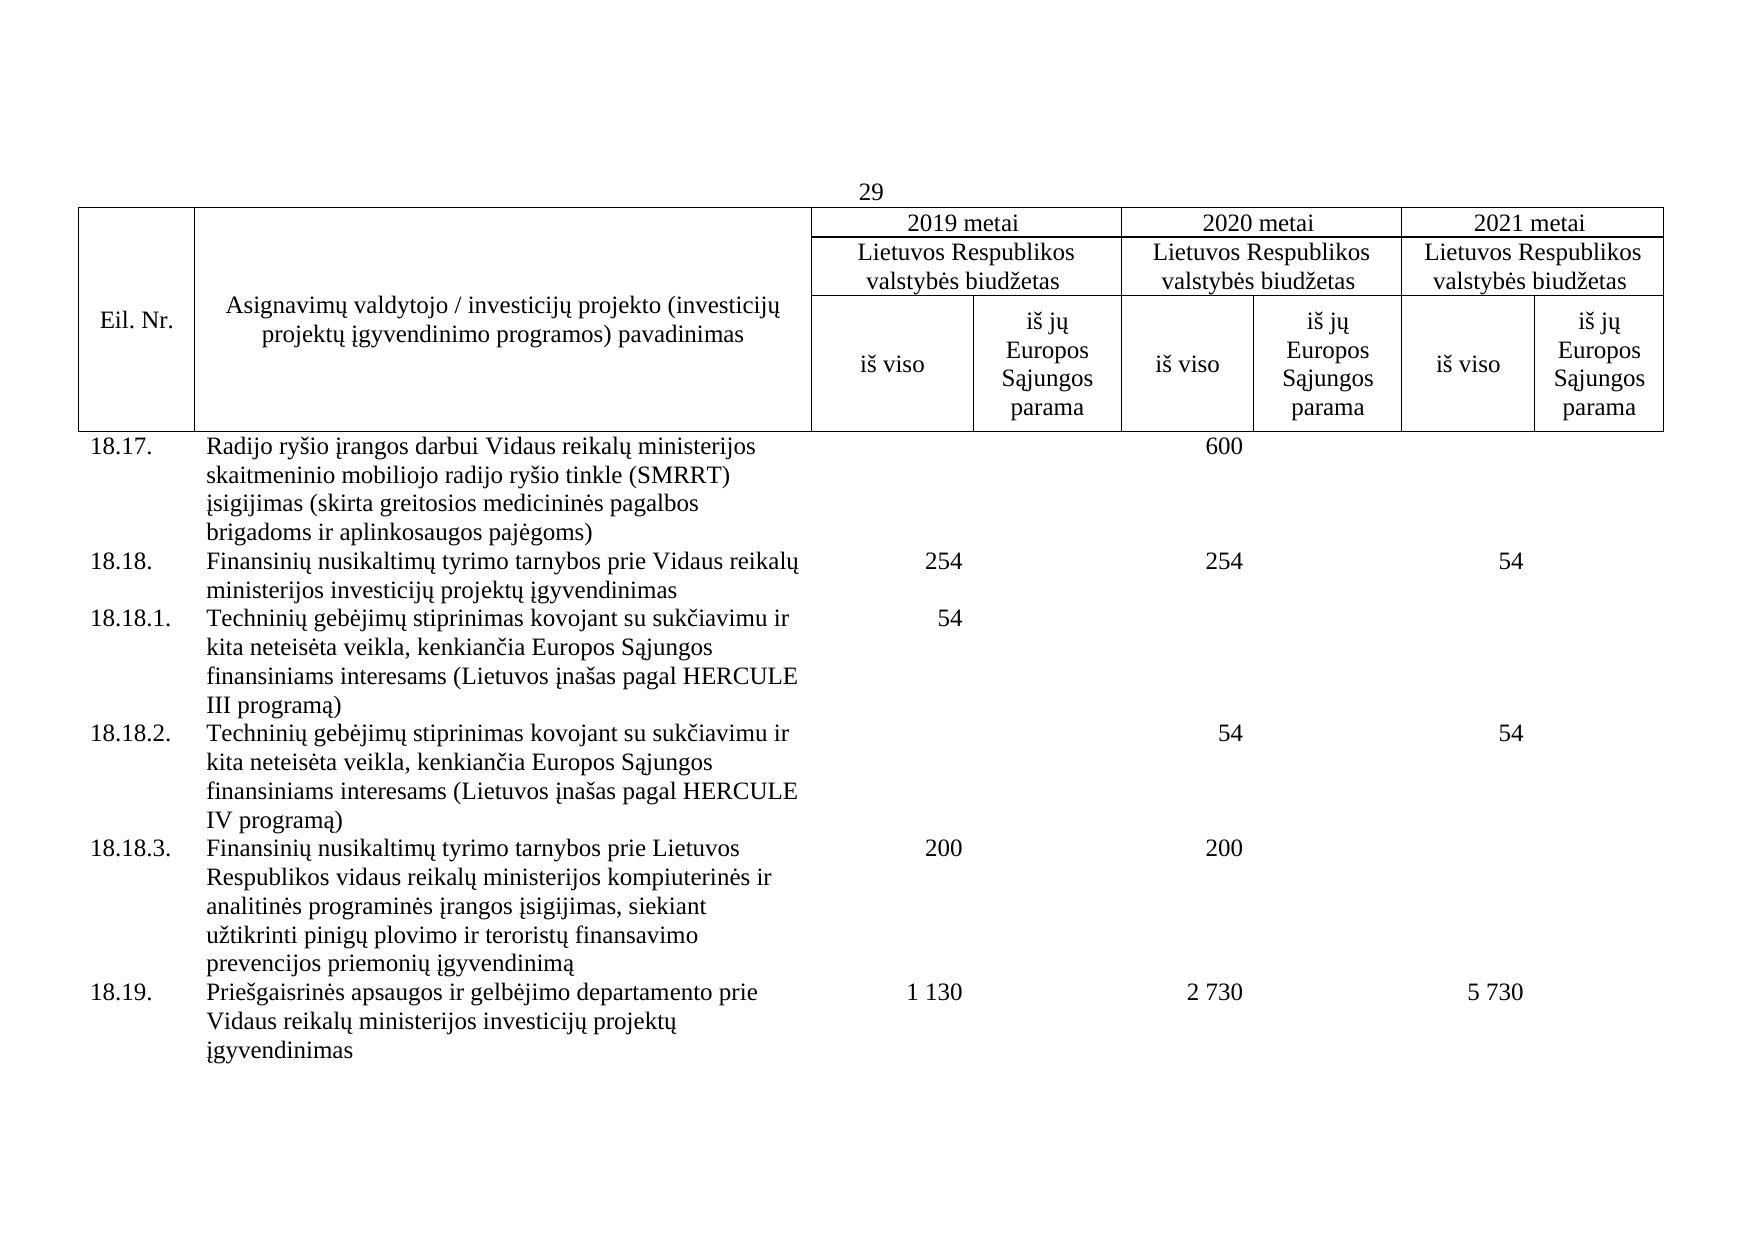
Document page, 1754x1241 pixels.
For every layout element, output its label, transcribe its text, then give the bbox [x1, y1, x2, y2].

table_cell [1254, 604, 1402, 718]
table_cell [973, 977, 1121, 1063]
table_cell Techninių gebėjimų stiprinimas kovojant su sukčiavimu ir kita neteisėta veikla, kenkiančia Europos Sąjungos finansiniams interesams (Lietuvos įnašas pagal HERCULE III programą) [195, 604, 811, 718]
table_cell 18.18. [79, 546, 195, 603]
table_cell Priešgaisrinės apsaugos ir gelbėjimo departamento prie Vidaus reikalų ministerijos investicijų projektų įgyvendinimas [195, 977, 811, 1063]
table_cell [1254, 834, 1402, 977]
table_cell iš jų Europos Sąjungos parama [1535, 296, 1663, 431]
table_header 2019 metai [812, 208, 1121, 236]
table_cell iš jų Europos Sąjungos parama [1254, 296, 1401, 431]
table_cell 18.19. [79, 977, 195, 1063]
table_cell [1402, 604, 1534, 718]
table_cell [973, 719, 1121, 833]
table_cell 1 130 [811, 977, 973, 1063]
table_cell [1535, 546, 1664, 603]
table_cell [811, 432, 973, 546]
table_cell Radijo ryšio įrangos darbui Vidaus reikalų ministerijos skaitmeninio mobiliojo radijo ryšio tinkle (SMRRT) įsigijimas (skirta greitosios medicininės pagalbos brigadoms ir aplinkosaugos pajėgoms) [195, 432, 811, 546]
table_cell [1535, 432, 1664, 546]
table_cell Finansinių nusikaltimų tyrimo tarnybos prie Lietuvos Respublikos vidaus reikalų ministerijos kompiuterinės ir analitinės programinės įrangos įsigijimas, siekiant užtikrinti pinigų plovimo ir teroristų finansavimo prevencijos priemonių įgyvendinimą [195, 834, 811, 977]
table_cell Lietuvos Respublikos valstybės biudžetas [812, 238, 1121, 295]
table_cell 254 [1121, 546, 1254, 603]
table_cell [1254, 977, 1402, 1063]
table_header Eil. Nr. [79, 208, 194, 431]
table_cell Techninių gebėjimų stiprinimas kovojant su sukčiavimu ir kita neteisėta veikla, kenkiančia Europos Sąjungos finansiniams interesams (Lietuvos įnašas pagal HERCULE IV programą) [195, 719, 811, 833]
table_header 2021 metai [1402, 208, 1663, 236]
table_cell 2 730 [1121, 977, 1254, 1063]
table_cell 254 [811, 546, 973, 603]
table_cell 200 [1121, 834, 1254, 977]
table_cell [973, 604, 1121, 718]
table_cell 600 [1121, 432, 1254, 546]
table_cell [1254, 432, 1402, 546]
table_cell [1535, 977, 1664, 1063]
table_cell 54 [811, 604, 973, 718]
table_cell iš jų Europos Sąjungos parama [974, 296, 1121, 431]
table_cell 54 [1402, 719, 1534, 833]
table_cell [1402, 432, 1534, 546]
table_cell Lietuvos Respublikos valstybės biudžetas [1122, 238, 1401, 295]
table_cell 18.18.2. [79, 719, 195, 833]
table_cell 18.18.3. [79, 834, 195, 977]
table_cell [811, 719, 973, 833]
table_cell 5 730 [1402, 977, 1534, 1063]
table_cell Lietuvos Respublikos valstybės biudžetas [1402, 238, 1663, 295]
table_header 2020 metai [1122, 208, 1401, 236]
table_cell 54 [1121, 719, 1254, 833]
table_cell [973, 432, 1121, 546]
table_header Asignavimų valdytojo / investicijų projekto (investicijų projektų įgyvendinimo programos) pavadinimas [195, 208, 811, 431]
table_cell Finansinių nusikaltimų tyrimo tarnybos prie Vidaus reikalų ministerijos investicijų projektų įgyvendinimas [195, 546, 811, 603]
table_cell 54 [1402, 546, 1534, 603]
table_cell [973, 546, 1121, 603]
table_cell [1121, 604, 1254, 718]
table_cell [1402, 834, 1534, 977]
table_cell iš viso [812, 296, 973, 431]
table_cell 200 [811, 834, 973, 977]
table_cell [973, 834, 1121, 977]
table_cell [1535, 834, 1664, 977]
table_cell [1535, 719, 1664, 833]
table_cell iš viso [1402, 296, 1534, 431]
table_cell iš viso [1122, 296, 1253, 431]
table_cell 18.17. [79, 432, 195, 546]
table_cell 18.18.1. [79, 604, 195, 718]
table_cell [1535, 604, 1664, 718]
table_cell [1254, 719, 1402, 833]
table_cell [1254, 546, 1402, 603]
